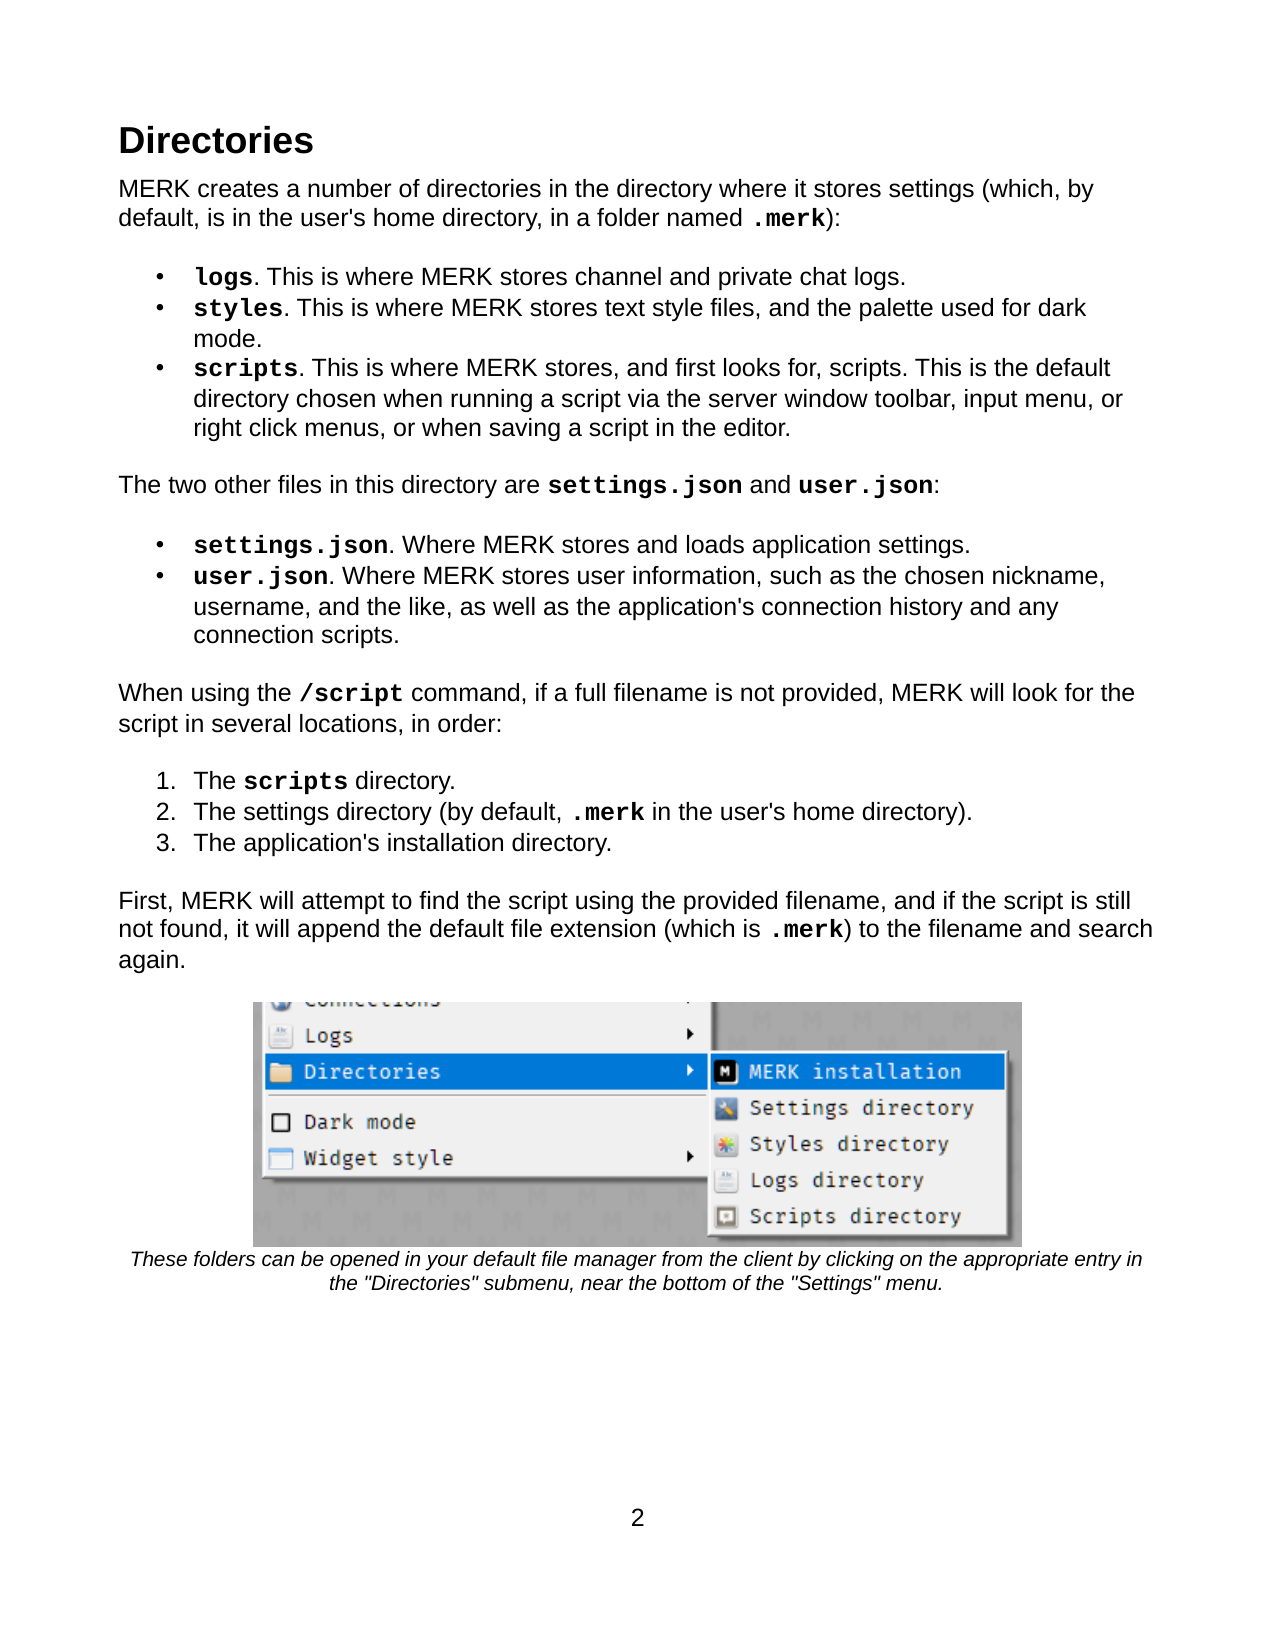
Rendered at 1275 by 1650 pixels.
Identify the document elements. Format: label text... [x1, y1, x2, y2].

text First, MERK will attempt to find the script using the provided filename, and if the script is still not found, it will append the default file extension (which is .merk) to the filename and search again. [118, 886, 1157, 974]
list The application's installation directory. [156, 828, 1157, 857]
picture [253, 1002, 1022, 1247]
text These folders can be opened in your default file manager from the client by clicking on the appropriate entry in the "Directories" submenu, near the bottom of the "Settings" menu. [118, 1247, 1157, 1294]
list The settings directory (by default, .merk in the user's home directory). [156, 797, 1157, 828]
subtitle Directories [118, 118, 1157, 161]
list scripts. This is where MERK stores, and first looks for, scripts. This is the default directory chosen when running a script via the server window toolbar, input menu, or right click menus, or when saving a script in the editor. [156, 353, 1157, 441]
list user.json. Where MERK stores user information, such as the chosen nickname, username, and the like, as well as the application's connection history and any connection scripts. [156, 561, 1157, 649]
list The scripts directory. [156, 766, 1157, 797]
list styles. This is where MERK stores text style files, and the palette used for dark mode. [156, 293, 1157, 353]
text When using the /script command, if a full filename is not provided, MERK will look for the script in several locations, in order: [118, 678, 1157, 737]
text MERK creates a number of directories in the directory where it stores settings (which, by default, is in the user's home directory, in a folder named .merk): [118, 174, 1157, 233]
list settings.json. Where MERK stores and loads application settings. [156, 530, 1157, 561]
list logs. This is where MERK stores channel and private chat logs. [156, 262, 1157, 293]
text The two other files in this directory are settings.json and user.json: [118, 470, 1157, 501]
